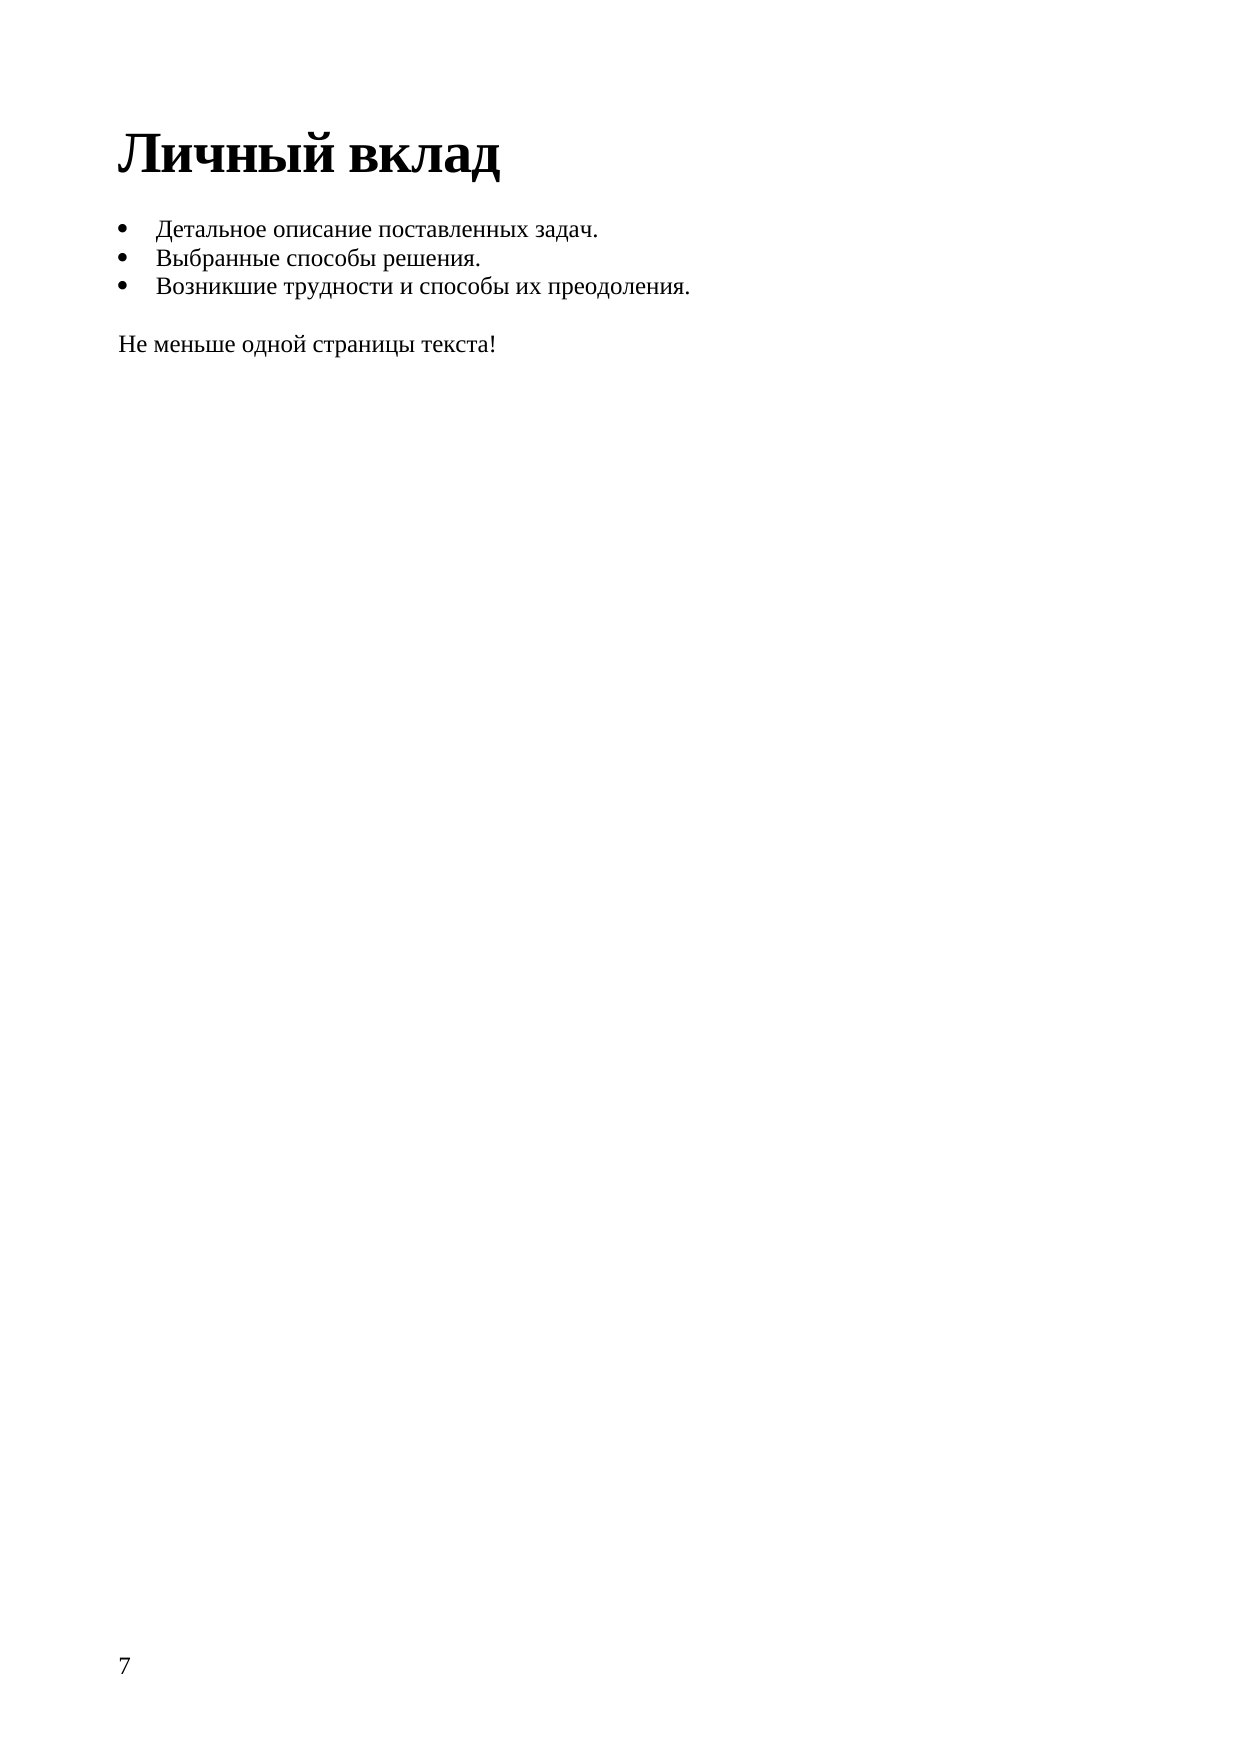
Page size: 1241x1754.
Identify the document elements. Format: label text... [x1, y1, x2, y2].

list Детальное описание поставленных задач. [118, 214, 1122, 243]
text Не меньше одной страницы текста! [118, 329, 1122, 358]
list Возникшие трудности и способы их преодоления. [118, 271, 1122, 300]
title Личный вклад [118, 118, 1122, 185]
list Выбранные способы решения. [118, 243, 1122, 271]
